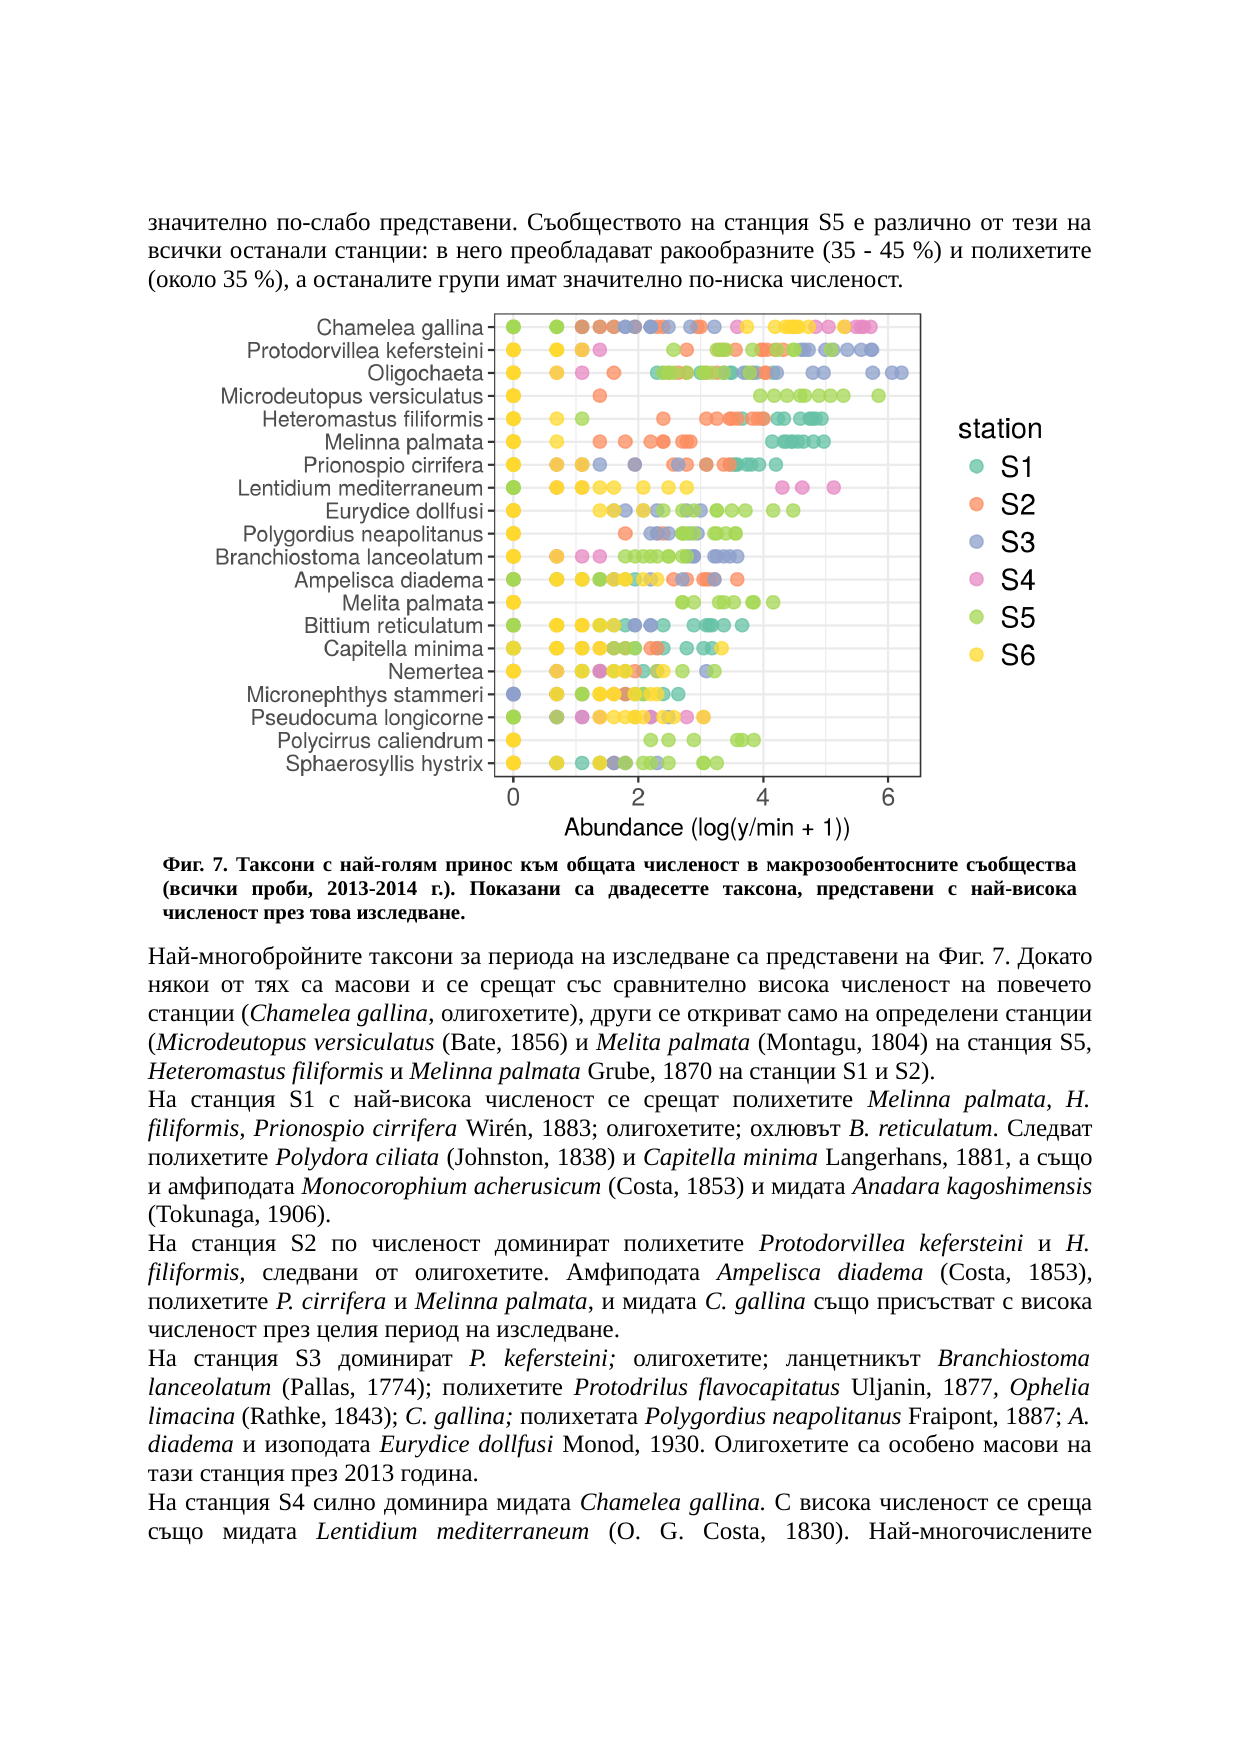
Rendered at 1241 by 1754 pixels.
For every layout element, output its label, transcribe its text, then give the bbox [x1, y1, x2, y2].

picture [173, 301, 1067, 853]
text Фиг. 7. Таксони с най-голям принос към общата численост в макрозообентосните съобщества (всички проби, 2013-2014 г.). Показани са двадесетте таксона, представени с най-висока численост през това изследване. [162, 853, 1078, 924]
text На станция S4 силно доминира мидата Chamelea gallina. С висока численост се среща също мидата Lentidium mediterraneum (O. G. Costa, 1830). Най-многочислените [148, 1487, 1093, 1544]
text Най-многобройните таксони за периода на изследване са представени на Фиг. 7. Докато някои от тях са масови и се срещат със сравнително висока численост на повечето станции (Chamelea gallina, олигохетите), други се откриват само на определени станции (Microdeutopus versiculatus (Bate, 1856) и Melita palmata (Montagu, 1804) на станция S5, Heteromastus filiformis и Melinna palmata Grube, 1870 на станции S1 и S2). [148, 293, 1093, 1084]
text значително по-слабо представени. Съобществото на станция S5 е различно от тези на всички останали станции: в него преобладават ракообразните (35 - 45 %) и полихетите (около 35 %), а останалите групи имат значително по-ниска численост. [148, 207, 1093, 293]
text На станция S3 доминират P. kefersteini; олигохетите; ланцетникът Branchiostoma lanceolatum (Pallas, 1774); полихетите Protodrilus flavocapitatus Uljanin, 1877, Ophelia limacina (Rathke, 1843); C. gallina; полихетата Polygordius neapolitanus Fraipont, 1887; A. diadema и изоподата Eurydice dollfusi Monod, 1930. Олигохетите са особено масови на тази станция през 2013 година. [148, 1343, 1093, 1487]
text На станция S1 с най-висока численост се срещат полихетите Melinna palmata, H. filiformis, Prionospio cirrifera Wirén, 1883; олигохетите; охлювът B. reticulatum. Следват полихетите Polydora ciliata (Johnston, 1838) и Capitella minima Langerhans, 1881, а също и амфиподата Monocorophium acherusicum (Costa, 1853) и мидата Anadara kagoshimensis (Tokunaga, 1906). [148, 1084, 1093, 1228]
text На станция S2 по численост доминират полихетите Protodorvillea kefersteini и H. filiformis, следвани от олигохетите. Амфиподата Ampelisca diadema (Costa, 1853), полихетите P. cirrifera и Melinna palmata, и мидата C. gallina също присъстват с висока численост през целия период на изследване. [148, 1228, 1093, 1343]
